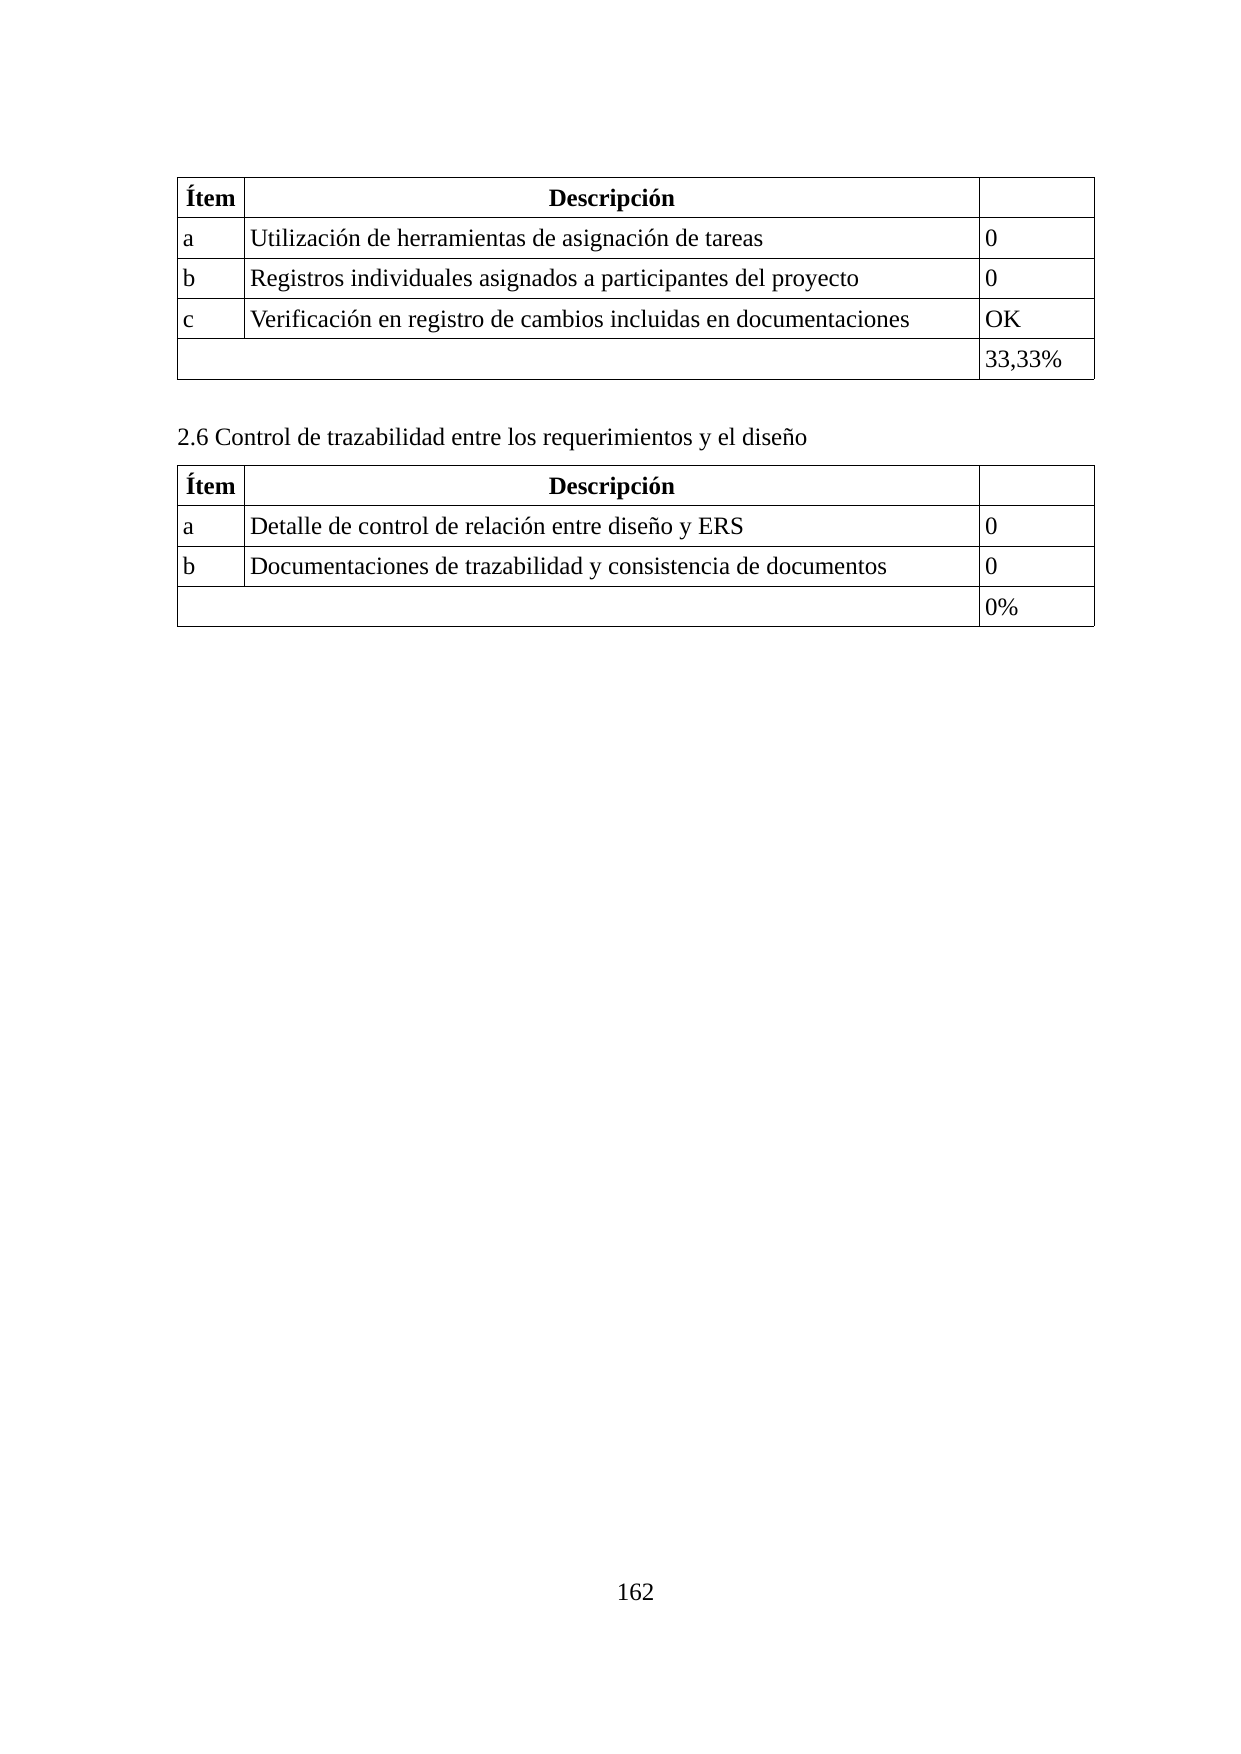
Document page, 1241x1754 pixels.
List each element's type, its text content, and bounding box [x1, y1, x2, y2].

table_cell Utilización de herramientas de asignación de tareas [245, 218, 979, 258]
table_cell 0 [980, 506, 1094, 546]
table_cell Registros individuales asignados a participantes del proyecto [245, 259, 979, 298]
table_cell b [178, 259, 244, 298]
table_header Descripción [245, 178, 979, 217]
table_header Ítem [178, 178, 244, 217]
table_cell OK [980, 299, 1094, 338]
table_cell 0 [980, 259, 1094, 298]
text 2.6 Control de trazabilidad entre los requerimientos y el diseño [177, 422, 1093, 451]
table_cell [178, 587, 979, 626]
table_cell Detalle de control de relación entre diseño y ERS [245, 506, 979, 546]
table_header Ítem [178, 466, 244, 505]
table_header [980, 466, 1094, 505]
table_cell 0% [980, 587, 1094, 626]
table_cell 33,33% [980, 339, 1094, 378]
table_cell Verificación en registro de cambios incluidas en documentaciones [245, 299, 979, 338]
table_cell 0 [980, 547, 1094, 586]
table_cell 0 [980, 218, 1094, 258]
table_header [980, 178, 1094, 217]
table_cell [178, 339, 979, 378]
table_header Descripción [245, 466, 979, 505]
table_cell Documentaciones de trazabilidad y consistencia de documentos [245, 547, 979, 586]
table_cell a [178, 506, 244, 546]
table_cell b [178, 547, 244, 586]
table_cell a [178, 218, 244, 258]
table_cell c [178, 299, 244, 338]
